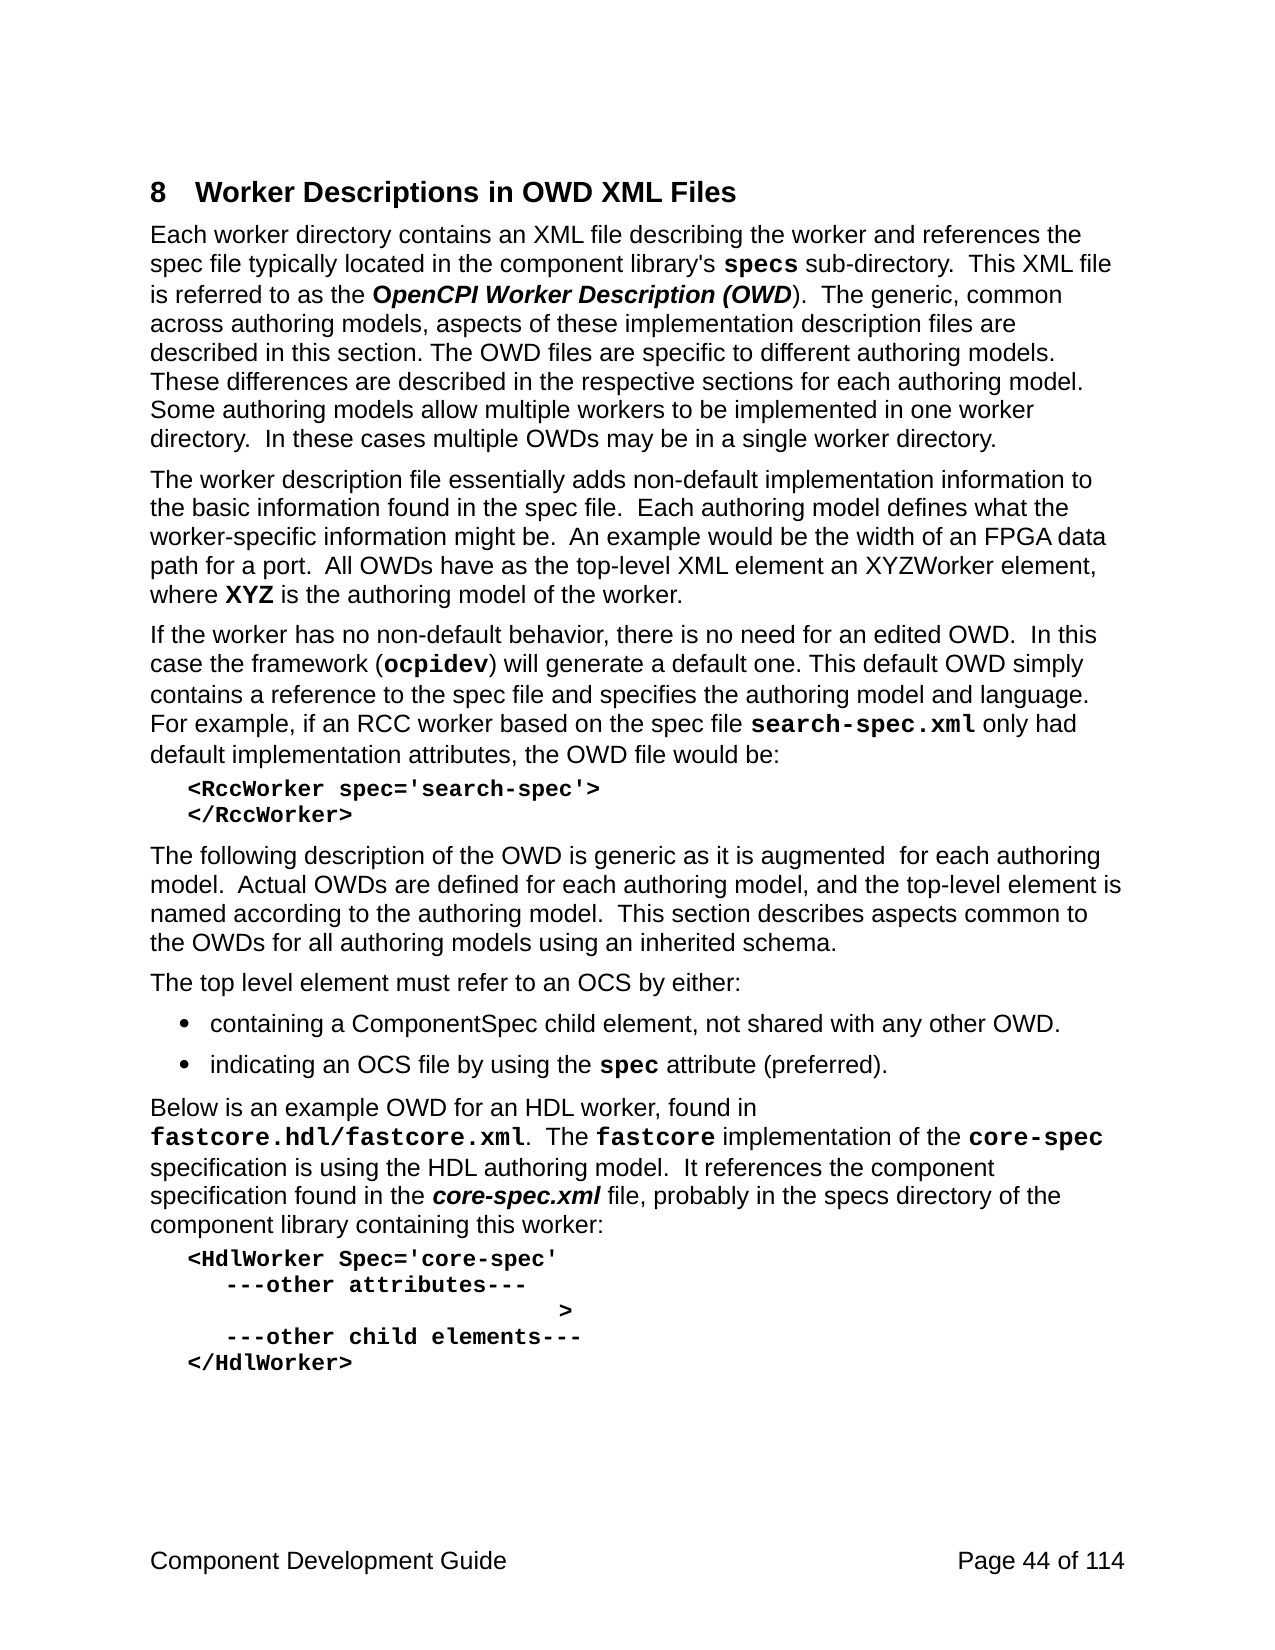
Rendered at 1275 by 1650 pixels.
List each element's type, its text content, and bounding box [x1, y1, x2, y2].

text The top level element must refer to an OCS by either: [150, 968, 1125, 997]
text The following description of the OWD is generic as it is augmented for each authoring model. Actual OWDs are defined for each authoring model, and the top-level element is named according to the authoring model. This section describes aspects common to the OWDs for all authoring models using an inherited schema. [150, 841, 1125, 956]
subtitle Worker Descriptions in OWD XML Files [150, 175, 1125, 208]
text <RccWorker spec='search-spec'> </RccWorker> [187, 777, 1125, 829]
text Each worker directory contains an XML file describing the worker and references the spec file typically located in the component library's specs sub-directory. This XML file is referred to as the OpenCPI Worker Description (OWD). The generic, common across authoring models, aspects of these implementation description files are described in this section. The OWD files are specific to different authoring models. These differences are described in the respective sections for each authoring model. Some authoring models allow multiple workers to be implemented in one worker directory. In these cases multiple OWDs may be in a single worker directory. [150, 221, 1125, 453]
text Below is an example OWD for an HDL worker, found in fastcore.hdl/fastcore.xml. The fastcore implementation of the core-spec specification is using the HDL authoring model. It references the component specification found in the core-spec.xml file, probably in the specs directory of the component library containing this worker: [150, 1093, 1125, 1239]
list containing a ComponentSpec child element, not shared with any other OWD. [180, 1009, 1125, 1038]
text <HdlWorker Spec='core-spec' ---other attributes--- > ---other child elements--- </HdlWorker> [187, 1248, 1125, 1377]
list indicating an OCS file by using the spec attribute (preferred). [180, 1050, 1125, 1081]
text The worker description file essentially adds non-default implementation information to the basic information found in the spec file. Each authoring model defines what the worker-specific information might be. An example would be the width of an FPGA data path for a port. All OWDs have as the top-level XML element an XYZWorker element, where XYZ is the authoring model of the worker. [150, 465, 1125, 608]
text If the worker has no non-default behavior, there is no need for an edited OWD. In this case the framework (ocpidev) will generate a default one. This default OWD simply contains a reference to the spec file and specifies the authoring model and language. For example, if an RCC worker based on the spec file search-spec.xml only had default implementation attributes, the OWD file would be: [150, 620, 1125, 768]
